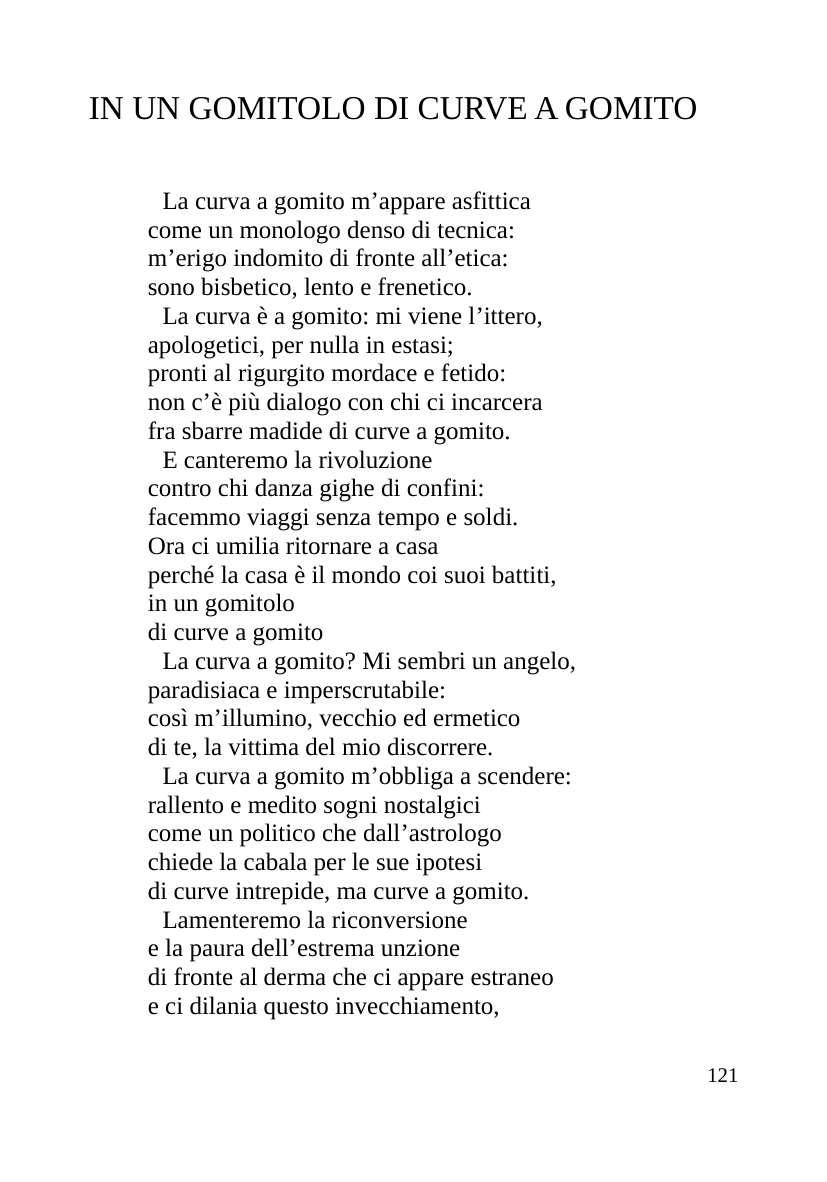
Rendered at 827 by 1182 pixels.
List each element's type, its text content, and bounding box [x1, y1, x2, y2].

text IN UN GOMITOLO DI CURVE A GOMITO [88, 88, 738, 127]
text come un politico che dall’astrologo [148, 818, 738, 847]
text sono bisbetico, lento e frenetico. [148, 272, 738, 301]
text di curve intrepide, ma curve a gomito. [148, 876, 738, 905]
text paradisiaca e imperscrutabile: [148, 675, 738, 703]
text rallento e medito sogni nostalgici [148, 790, 738, 818]
text e la paura dell’estrema unzione [148, 933, 738, 962]
text Ora ci umilia ritornare a casa [148, 531, 738, 560]
text Lamenteremo la riconversione [88, 905, 738, 933]
text non c’è più dialogo con chi ci incarcera [148, 387, 738, 416]
text così m’illumino, vecchio ed ermetico [148, 703, 738, 732]
text pronti al rigurgito mordace e fetido: [148, 358, 738, 387]
text e ci dilania questo invecchiamento, [148, 991, 738, 1020]
text in un gomitolo [148, 588, 738, 617]
text La curva a gomito m’appare asfittica [88, 186, 738, 215]
text apologetici, per nulla in estasi; [148, 330, 738, 358]
text m’erigo indomito di fronte all’etica: [148, 243, 738, 272]
text La curva a gomito? Mi sembri un angelo, [88, 646, 738, 675]
text E canteremo la rivoluzione [88, 445, 738, 473]
text facemmo viaggi senza tempo e soldi. [148, 502, 738, 531]
text di te, la vittima del mio discorrere. [148, 732, 738, 761]
text di curve a gomito [148, 617, 738, 646]
text chiede la cabala per le sue ipotesi [148, 847, 738, 876]
text La curva è a gomito: mi viene l’ittero, [88, 301, 738, 330]
text La curva a gomito m’obbliga a scendere: [88, 761, 738, 790]
text di fronte al derma che ci appare estraneo [148, 962, 738, 991]
text fra sbarre madide di curve a gomito. [148, 416, 738, 445]
text contro chi danza gighe di confini: [148, 473, 738, 502]
text perché la casa è il mondo coi suoi battiti, [148, 560, 738, 588]
text come un monologo denso di tecnica: [148, 215, 738, 243]
